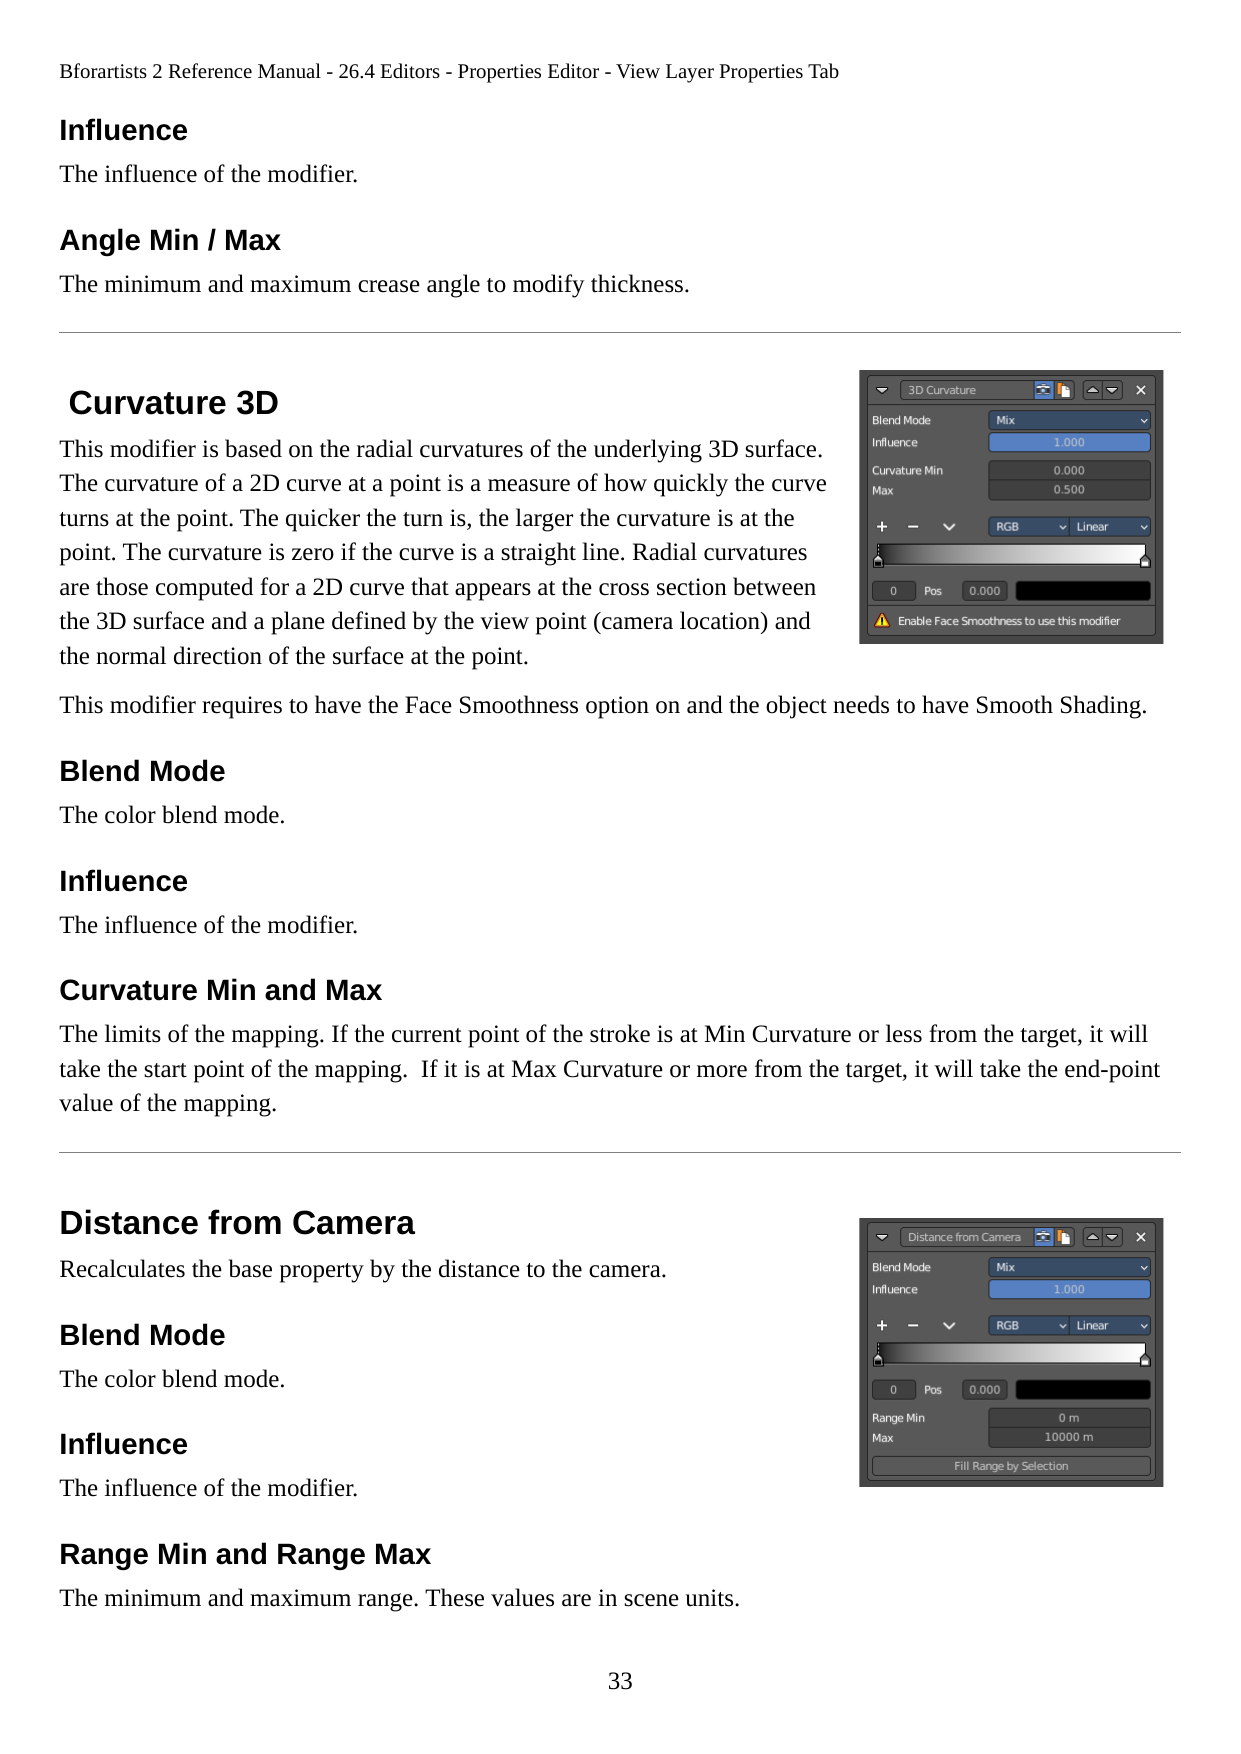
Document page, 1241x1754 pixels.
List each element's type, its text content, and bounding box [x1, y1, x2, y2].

picture [859, 1218, 1164, 1487]
text The influence of the modifier. [59, 910, 1181, 938]
subtitle [1164, 383, 1181, 421]
subtitle [1164, 1317, 1181, 1351]
subtitle Angle Min / Max [59, 222, 1181, 256]
text The influence of the modifier. [59, 1473, 1181, 1502]
subtitle Influence [59, 113, 1181, 146]
subtitle Range Min and Range Max [59, 1537, 1181, 1571]
subtitle Influence [59, 863, 1181, 897]
text This modifier requires to have the Face Smoothness option on and the object needs to have Smooth Shading. [59, 690, 1181, 719]
subtitle Curvature Min and Max [59, 973, 1181, 1007]
text The limits of the mapping. If the current point of the stroke is at Min Curvature or less from the target, it will take the start point of the mapping. If it is at Max Curvature or more from the target, it will take the end-point value of the mapping. [59, 1019, 1181, 1117]
text The influence of the modifier. [59, 159, 1181, 188]
text [1164, 1364, 1181, 1392]
text The color blend mode. [59, 800, 1181, 828]
subtitle Blend Mode [59, 753, 1181, 787]
text This modifier is based on the radial curvatures of the underlying 3D surface. The curvature of a 2D curve at a point is a measure of how quickly the curve turns at the point. The quicker the turn is, the larger the curvature is at the point. The curvature is zero if the curve is a straight line. Radial curvatures are those computed for a 2D curve that appears at the cross section between the 3D surface and a plane defined by the view point (camera location) and the normal direction of the surface at the point. [59, 434, 1181, 669]
subtitle Distance from Camera [59, 1203, 1181, 1241]
subtitle Blend Mode [59, 1317, 859, 1351]
picture [859, 370, 1164, 644]
text The minimum and maximum range. These values are in scene units. [59, 1583, 1181, 1612]
subtitle Curvature 3D [59, 383, 859, 421]
text The minimum and maximum crease angle to modify thickness. [59, 269, 1181, 297]
subtitle [1164, 1427, 1181, 1461]
text The color blend mode. [59, 1364, 859, 1392]
text Recalculates the base property by the distance to the camera. [59, 1254, 859, 1282]
subtitle Influence [59, 1427, 859, 1461]
